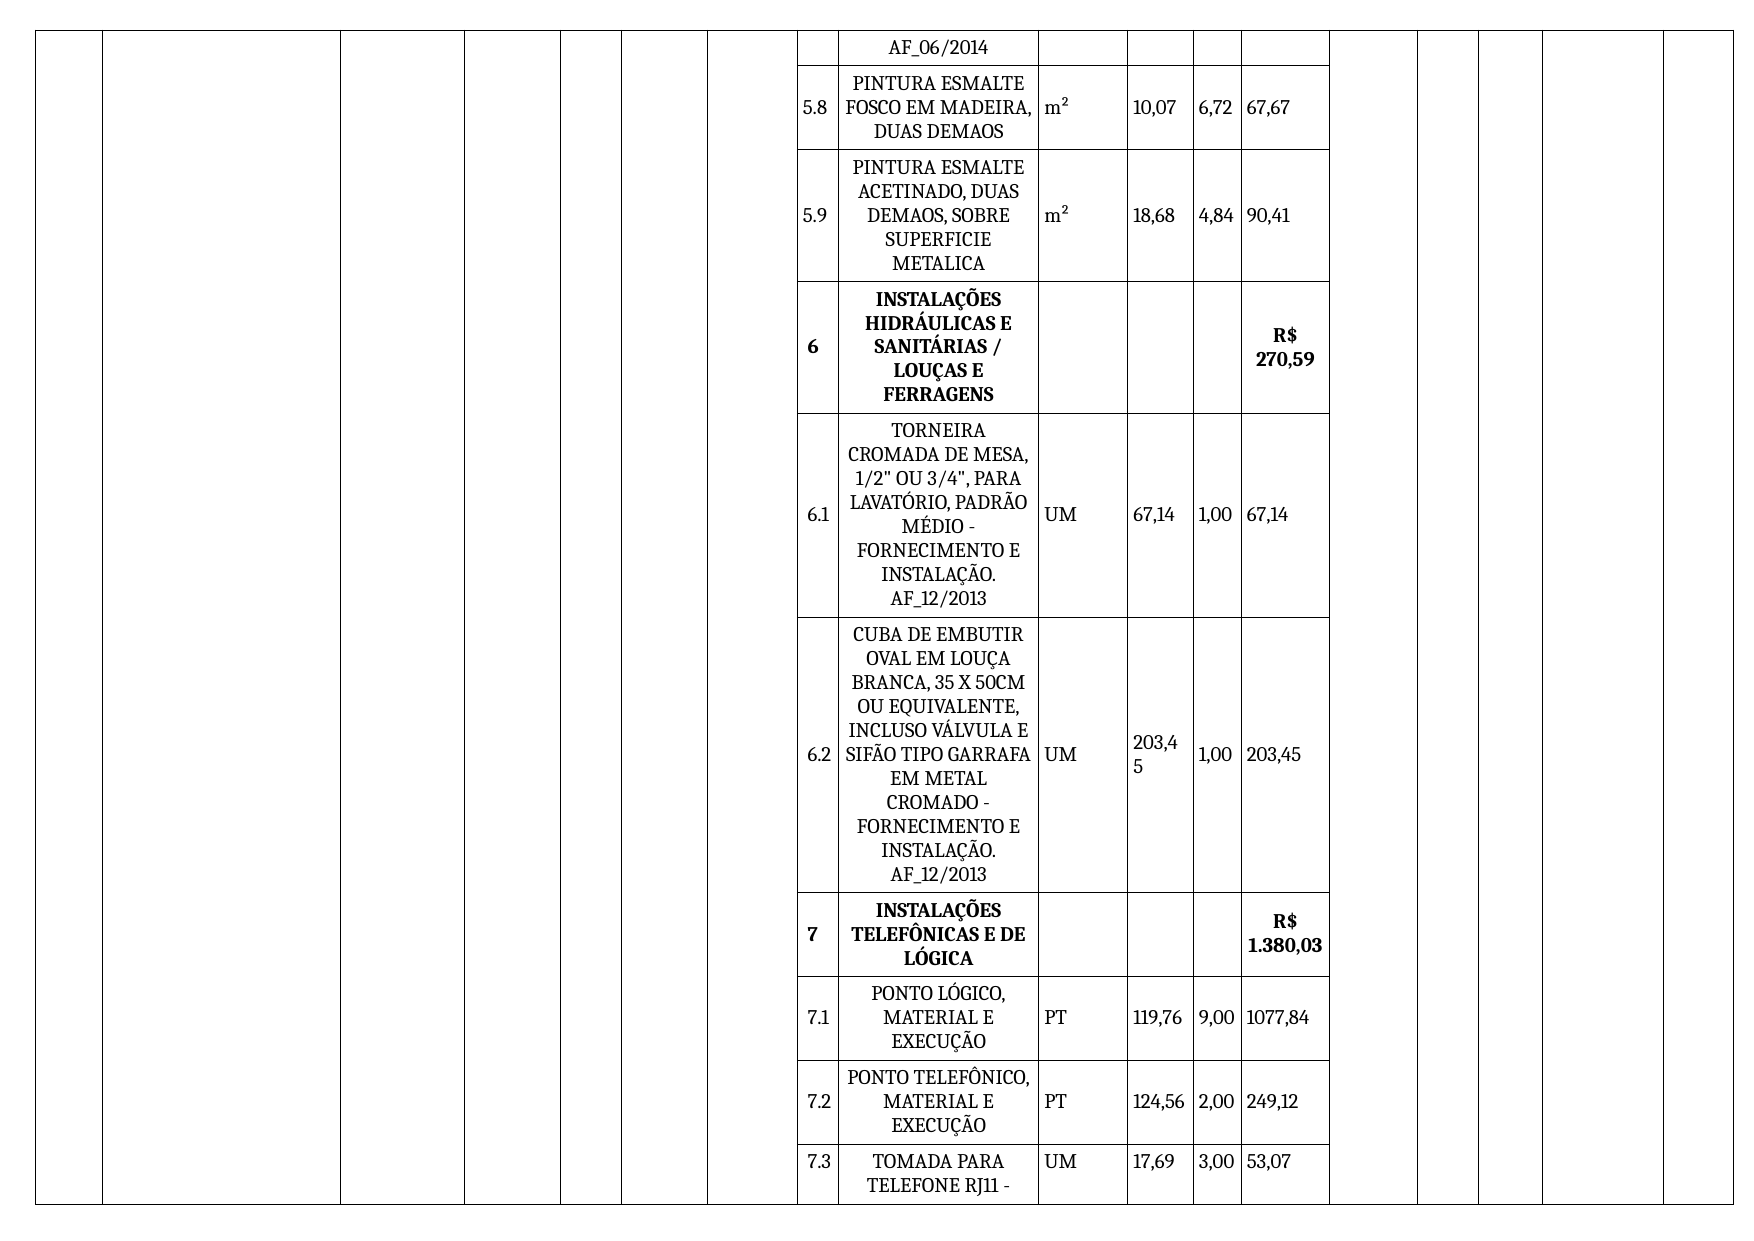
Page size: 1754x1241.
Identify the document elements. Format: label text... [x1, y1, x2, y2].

table_cell [36, 31, 102, 1203]
table_cell 90,41 [1242, 150, 1329, 281]
table_cell 67,14 [1128, 414, 1193, 616]
table_cell 2,00 [1194, 1061, 1241, 1143]
table_cell 7.2 [798, 1061, 838, 1143]
table_cell R$ 270,59 [1242, 282, 1329, 413]
table_cell 119,76 [1128, 977, 1193, 1060]
table_cell [561, 31, 621, 1203]
table_cell [1418, 31, 1478, 1203]
table_cell TORNEIRA CROMADA DE MESA, 1/2" OU 3/4", PARA LAVATÓRIO, PADRÃO MÉDIO - FORNECIMENTO E INSTALAÇÃO. AF_12/2013 [839, 414, 1038, 616]
table_cell 67,14 [1242, 414, 1329, 616]
table_cell [1330, 31, 1417, 1203]
table_cell [1194, 31, 1241, 65]
table_cell UM [1039, 414, 1127, 616]
table_cell [1128, 282, 1193, 413]
table_cell [1039, 282, 1127, 413]
table_cell 249,12 [1242, 1061, 1329, 1143]
table_cell INSTALAÇÕES HIDRÁULICAS E SANITÁRIAS / LOUÇAS E FERRAGENS [839, 282, 1038, 413]
table_cell UM [1039, 1145, 1127, 1203]
table_cell PT [1039, 1061, 1127, 1143]
table_cell AF_06/2014 [839, 31, 1038, 65]
table_cell 67,67 [1242, 66, 1329, 149]
table_cell 3,00 [1194, 1145, 1241, 1203]
table_cell [1128, 31, 1193, 65]
table_cell 6,72 [1194, 66, 1241, 149]
table_cell 9,00 [1194, 977, 1241, 1060]
table_cell [1039, 31, 1127, 65]
table_cell 203,45 [1242, 618, 1329, 892]
table_cell 7 [798, 893, 838, 976]
table_cell [1242, 31, 1329, 65]
table_cell 17,69 [1128, 1145, 1193, 1203]
table_cell 4,84 [1194, 150, 1241, 281]
table_cell 203,45 [1128, 618, 1193, 892]
table_cell PINTURA ESMALTE FOSCO EM MADEIRA, DUAS DEMAOS [839, 66, 1038, 149]
table_cell [1039, 893, 1127, 976]
table_cell TOMADA PARA TELEFONE RJ11 [839, 1145, 1038, 1203]
table_cell 5.8 [798, 66, 838, 149]
table_cell [1664, 31, 1733, 1203]
table_cell [1479, 31, 1542, 1203]
table_cell [798, 31, 838, 65]
table_cell PINTURA ESMALTE ACETINADO, DUAS DEMAOS, SOBRE SUPERFICIE METALICA [839, 150, 1038, 281]
table_cell 10,07 [1128, 66, 1193, 149]
table_cell UM [1039, 618, 1127, 892]
table_cell PONTO TELEFÔNICO, MATERIAL E EXECUÇÃO [839, 1061, 1038, 1143]
table_cell 7.3 [798, 1145, 838, 1203]
table_cell 1,00 [1194, 618, 1241, 892]
table_cell [1128, 893, 1193, 976]
table_cell [103, 31, 340, 1203]
table_cell [1194, 282, 1241, 413]
table_cell [341, 31, 464, 1203]
table_cell PT [1039, 977, 1127, 1060]
table_cell 1,00 [1194, 414, 1241, 616]
table_cell 6.2 [798, 618, 838, 892]
table_cell [465, 31, 560, 1203]
table_cell PONTO LÓGICO, MATERIAL E EXECUÇÃO [839, 977, 1038, 1060]
table_cell CUBA DE EMBUTIR OVAL EM LOUÇA BRANCA, 35 X 50CM OU EQUIVALENTE, INCLUSO VÁLVULA E SIFÃO TIPO GARRAFA EM METAL CROMADO - FORNECIMENTO E INSTALAÇÃO. AF_12/2013 [839, 618, 1038, 892]
table_cell m² [1039, 66, 1127, 149]
table_cell 18,68 [1128, 150, 1193, 281]
table_cell [708, 31, 797, 1203]
table_cell 53,07 [1242, 1145, 1329, 1203]
table_cell 1077,84 [1242, 977, 1329, 1060]
table_cell 5.9 [798, 150, 838, 281]
table_cell [1194, 893, 1241, 976]
table_cell 6.1 [798, 414, 838, 616]
table_cell R$ 1.380,03 [1242, 893, 1329, 976]
table_cell [1543, 31, 1663, 1203]
table_cell 124,56 [1128, 1061, 1193, 1143]
table_cell [622, 31, 707, 1203]
table_cell 7.1 [798, 977, 838, 1060]
table_cell 6 [798, 282, 838, 413]
table_cell INSTALAÇÕES TELEFÔNICAS E DE LÓGICA [839, 893, 1038, 976]
table_cell m² [1039, 150, 1127, 281]
